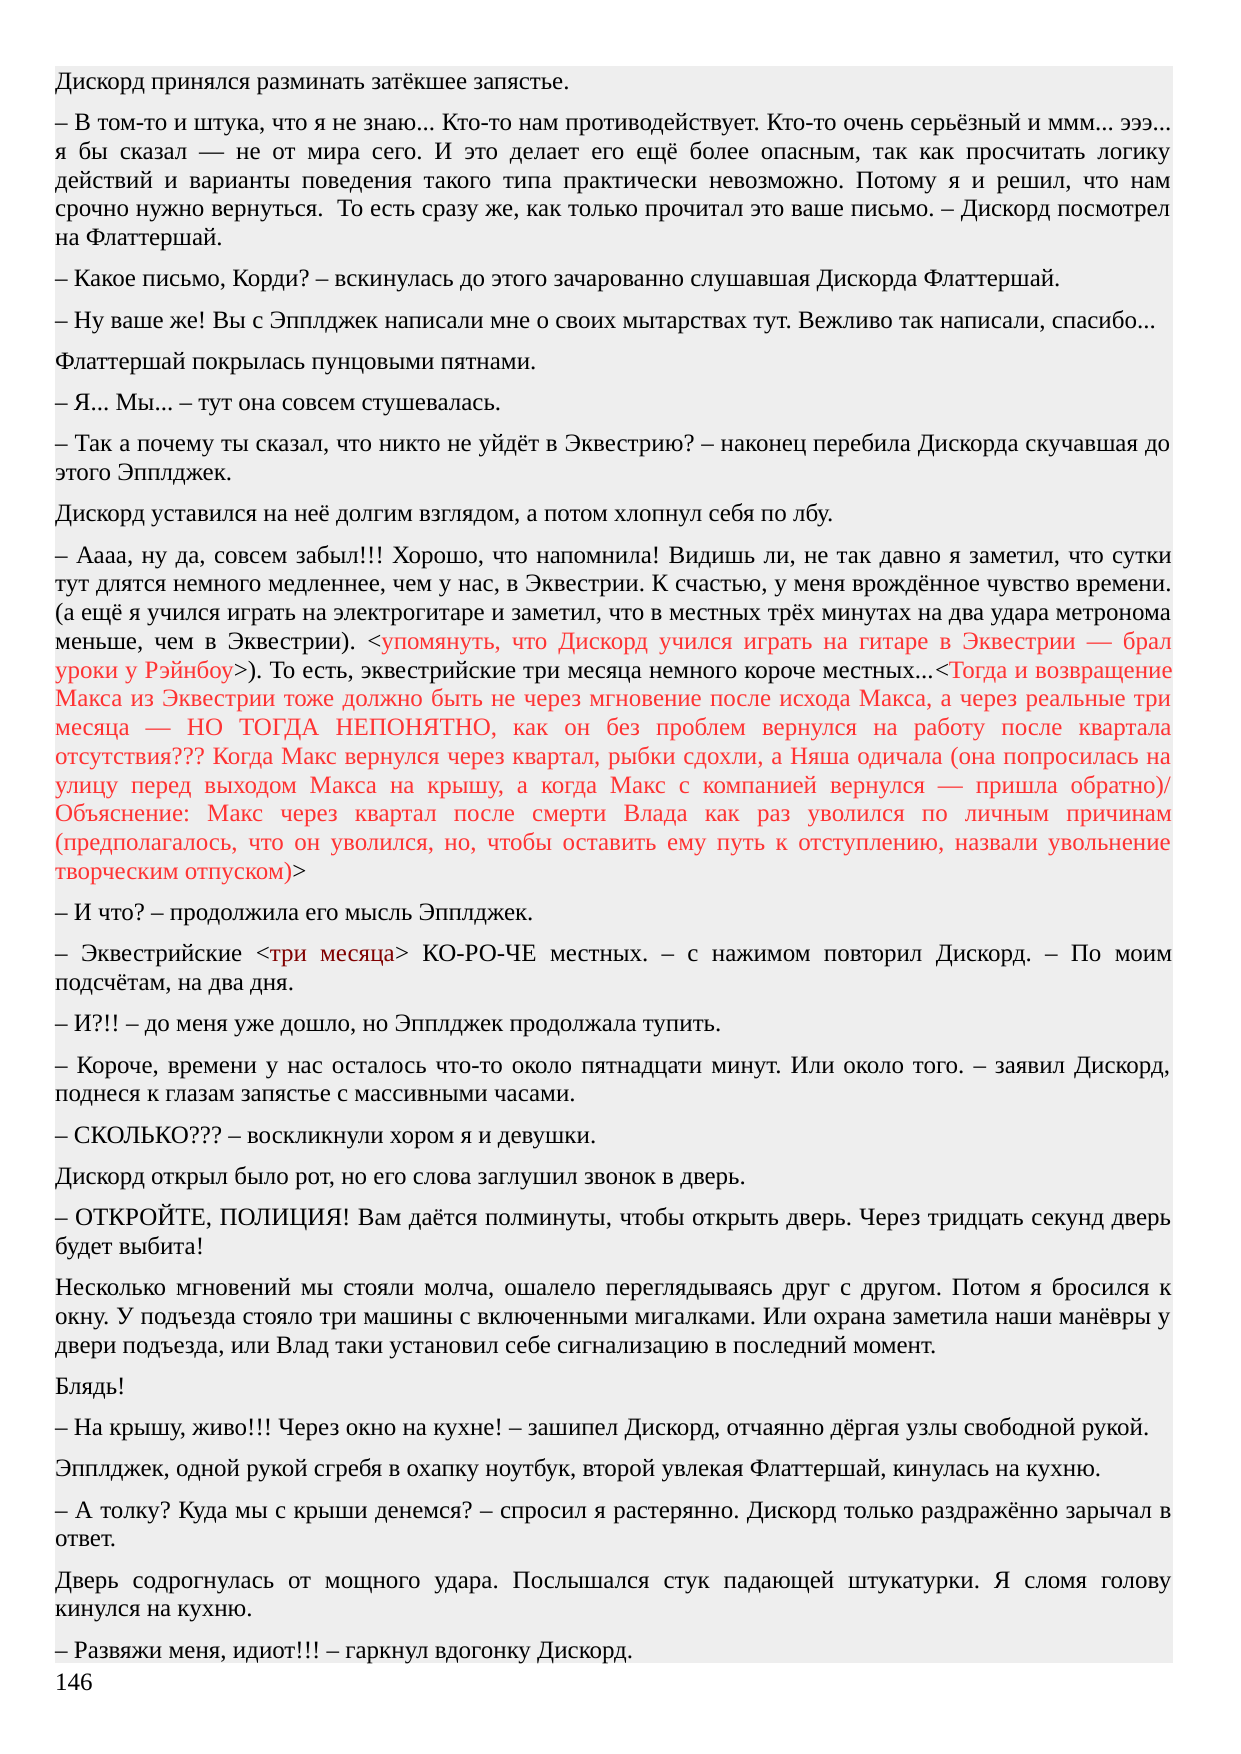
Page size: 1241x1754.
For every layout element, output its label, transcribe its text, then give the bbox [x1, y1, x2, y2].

text – Ну ваше же! Вы с Эпплджек написали мне о своих мытарствах тут. Вежливо так написали, спасибо... [55, 305, 1173, 333]
text – СКОЛЬКО??? – воскликнули хором я и девушки. [55, 1120, 1173, 1148]
text Флаттершай покрылась пунцовыми пятнами. [55, 346, 1173, 375]
text – Так а почему ты сказал, что никто не уйдёт в Эквестрию? – наконец перебила Дискорда скучавшая до этого Эпплджек. [55, 428, 1173, 486]
text – Аааа, ну да, совсем забыл!!! Хорошо, что напомнила! Видишь ли, не так давно я заметил, что сутки тут длятся немного медленнее, чем у нас, в Эквестрии. К счастью, у меня врождённое чувство времени. (а ещё я учился играть на электрогитаре и заметил, что в местных трёх минутах на два удара метронома меньше, чем в Эквестрии). <упомянуть, что Дискорд учился играть на гитаре в Эквестрии — брал уроки у Рэйнбоу>). То есть, эквестрийские три месяца немного короче местных...<Тогда и возвращение Макса из Эквестрии тоже должно быть не через мгновение после исхода Макса, а через реальные три месяца — НО ТОГДА НЕПОНЯТНО, как он без проблем вернулся на работу после квартала отсутствия??? Когда Макс вернулся через квартал, рыбки сдохли, а Няша одичала (она попросилась на улицу перед выходом Макса на крышу, а когда Макс с компанией вернулся — пришла обратно)/ Объяснение: Макс через квартал после смерти Влада как раз уволился по личным причинам (предполагалось, что он уволился, но, чтобы оставить ему путь к отступлению, назвали увольнение творческим отпуском)> [55, 540, 1173, 885]
text Дискорд уставился на неё долгим взглядом, а потом хлопнул себя по лбу. [55, 498, 1173, 527]
text – Развяжи меня, идиот!!! – гаркнул вдогонку Дискорд. [55, 1635, 1173, 1663]
text – Я... Мы... – тут она совсем стушевалась. [55, 387, 1173, 416]
text Дискорд принялся разминать затёкшее запястье. [55, 66, 1173, 95]
text Дверь содрогнулась от мощного удара. Послышался стук падающей штукатурки. Я сломя голову кинулся на кухню. [55, 1565, 1173, 1622]
text – А толку? Куда мы с крыши денемся? – спросил я растерянно. Дискорд только раздражённо зарычал в ответ. [55, 1495, 1173, 1552]
text Несколько мгновений мы стояли молча, ошалело переглядываясь друг с другом. Потом я бросился к окну. У подъезда стояло три машины с включенными мигалками. Или охрана заметила наши манёвры у двери подъезда, или Влад таки установил себе сигнализацию в последний момент. [55, 1272, 1173, 1358]
text – И что? – продолжила его мысль Эпплджек. [55, 897, 1173, 926]
text – ОТКРОЙТЕ, ПОЛИЦИЯ! Вам даётся полминуты, чтобы открыть дверь. Через тридцать секунд дверь будет выбита! [55, 1202, 1173, 1260]
text Дискорд открыл было рот, но его слова заглушил звонок в дверь. [55, 1161, 1173, 1190]
text Эпплджек, одной рукой сгребя в охапку ноутбук, второй увлекая Флаттершай, кинулась на кухню. [55, 1453, 1173, 1482]
text – В том-то и штука, что я не знаю... Кто-то нам противодействует. Кто-то очень серьёзный и ммм... эээ... я бы сказал — не от мира сего. И это делает его ещё более опасным, так как просчитать логику действий и варианты поведения такого типа практически невозможно. Потому я и решил, что нам срочно нужно вернуться. То есть сразу же, как только прочитал это ваше письмо. – Дискорд посмотрел на Флаттершай. [55, 107, 1173, 251]
text – Короче, времени у нас осталось что-то около пятнадцати минут. Или около того. – заявил Дискорд, поднеся к глазам запястье с массивными часами. [55, 1050, 1173, 1107]
text – И?!! – до меня уже дошло, но Эпплджек продолжала тупить. [55, 1008, 1173, 1037]
text Блядь! [55, 1371, 1173, 1400]
text – Эквестрийские <три месяца> КО-РО-ЧЕ местных. – с нажимом повторил Дискорд. – По моим подсчётам, на два дня. [55, 938, 1173, 996]
text – На крышу, живо!!! Через окно на кухне! – зашипел Дискорд, отчаянно дёргая узлы свободной рукой. [55, 1412, 1173, 1441]
text – Какое письмо, Корди? – вскинулась до этого зачарованно слушавшая Дискорда Флаттершай. [55, 263, 1173, 292]
